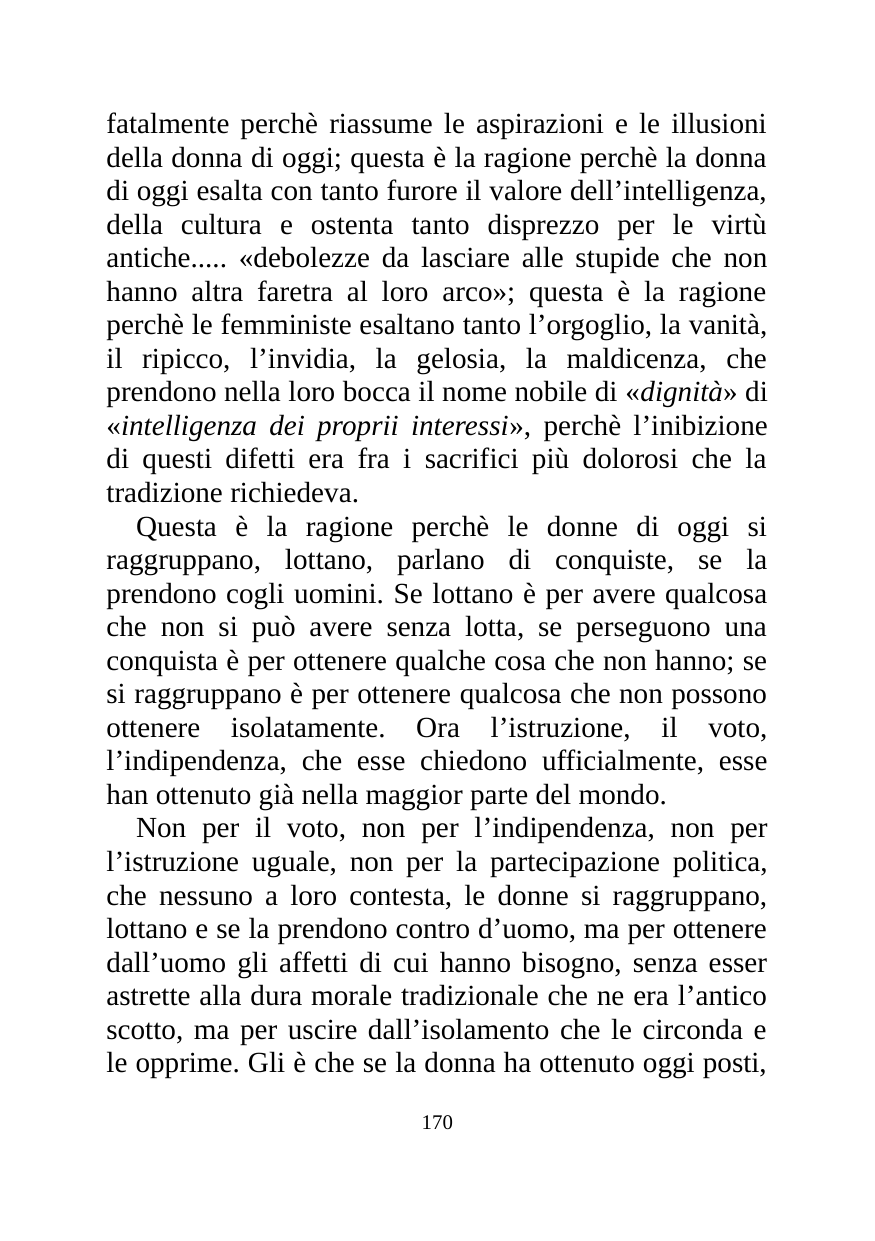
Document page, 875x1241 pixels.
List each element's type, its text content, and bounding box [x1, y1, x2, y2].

text Non per il voto, non per l’indipendenza, non per l’istruzione uguale, non per la partecipazione politica, che nessuno a loro contesta, le donne si raggruppano, lottano e se la prendono contro d’uomo, ma per ottenere dall’uomo gli affetti di cui hanno bisogno, senza esser astrette alla dura morale tradizionale che ne era l’antico scotto, ma per uscire dall’isolamento che le circonda e le opprime. Gli è che se la donna ha ottenuto oggi posti, [106, 811, 768, 1079]
text Questa è la ragione perchè le donne di oggi si raggruppano, lottano, parlano di conquiste, se la prendono cogli uomini. Se lottano è per avere qualcosa che non si può avere senza lotta, se perseguono una conquista è per ottenere qualche cosa che non hanno; se si raggruppano è per ottenere qualcosa che non possono ottenere isolatamente. Ora l’istruzione, il voto, l’indipendenza, che esse chiedono ufficialmente, esse han ottenuto già nella maggior parte del mondo. [106, 509, 768, 811]
text fatalmente perchè riassume le aspirazioni e le illusioni della donna di oggi; questa è la ragione perchè la donna di oggi esalta con tanto furore il valore dell’intelligenza, della cultura e ostenta tanto disprezzo per le virtù antiche..... «debolezze da lasciare alle stupide che non hanno altra faretra al loro arco»; questa è la ragione perchè le femministe esaltano tanto l’orgoglio, la vanità, il ripicco, l’invidia, la gelosia, la maldicenza, che prendono nella loro bocca il nome nobile di «dignità» di «intelligenza dei proprii interessi», perchè l’inibizione di questi difetti era fra i sacrifici più dolorosi che la tradizione richiedeva. [106, 106, 768, 509]
